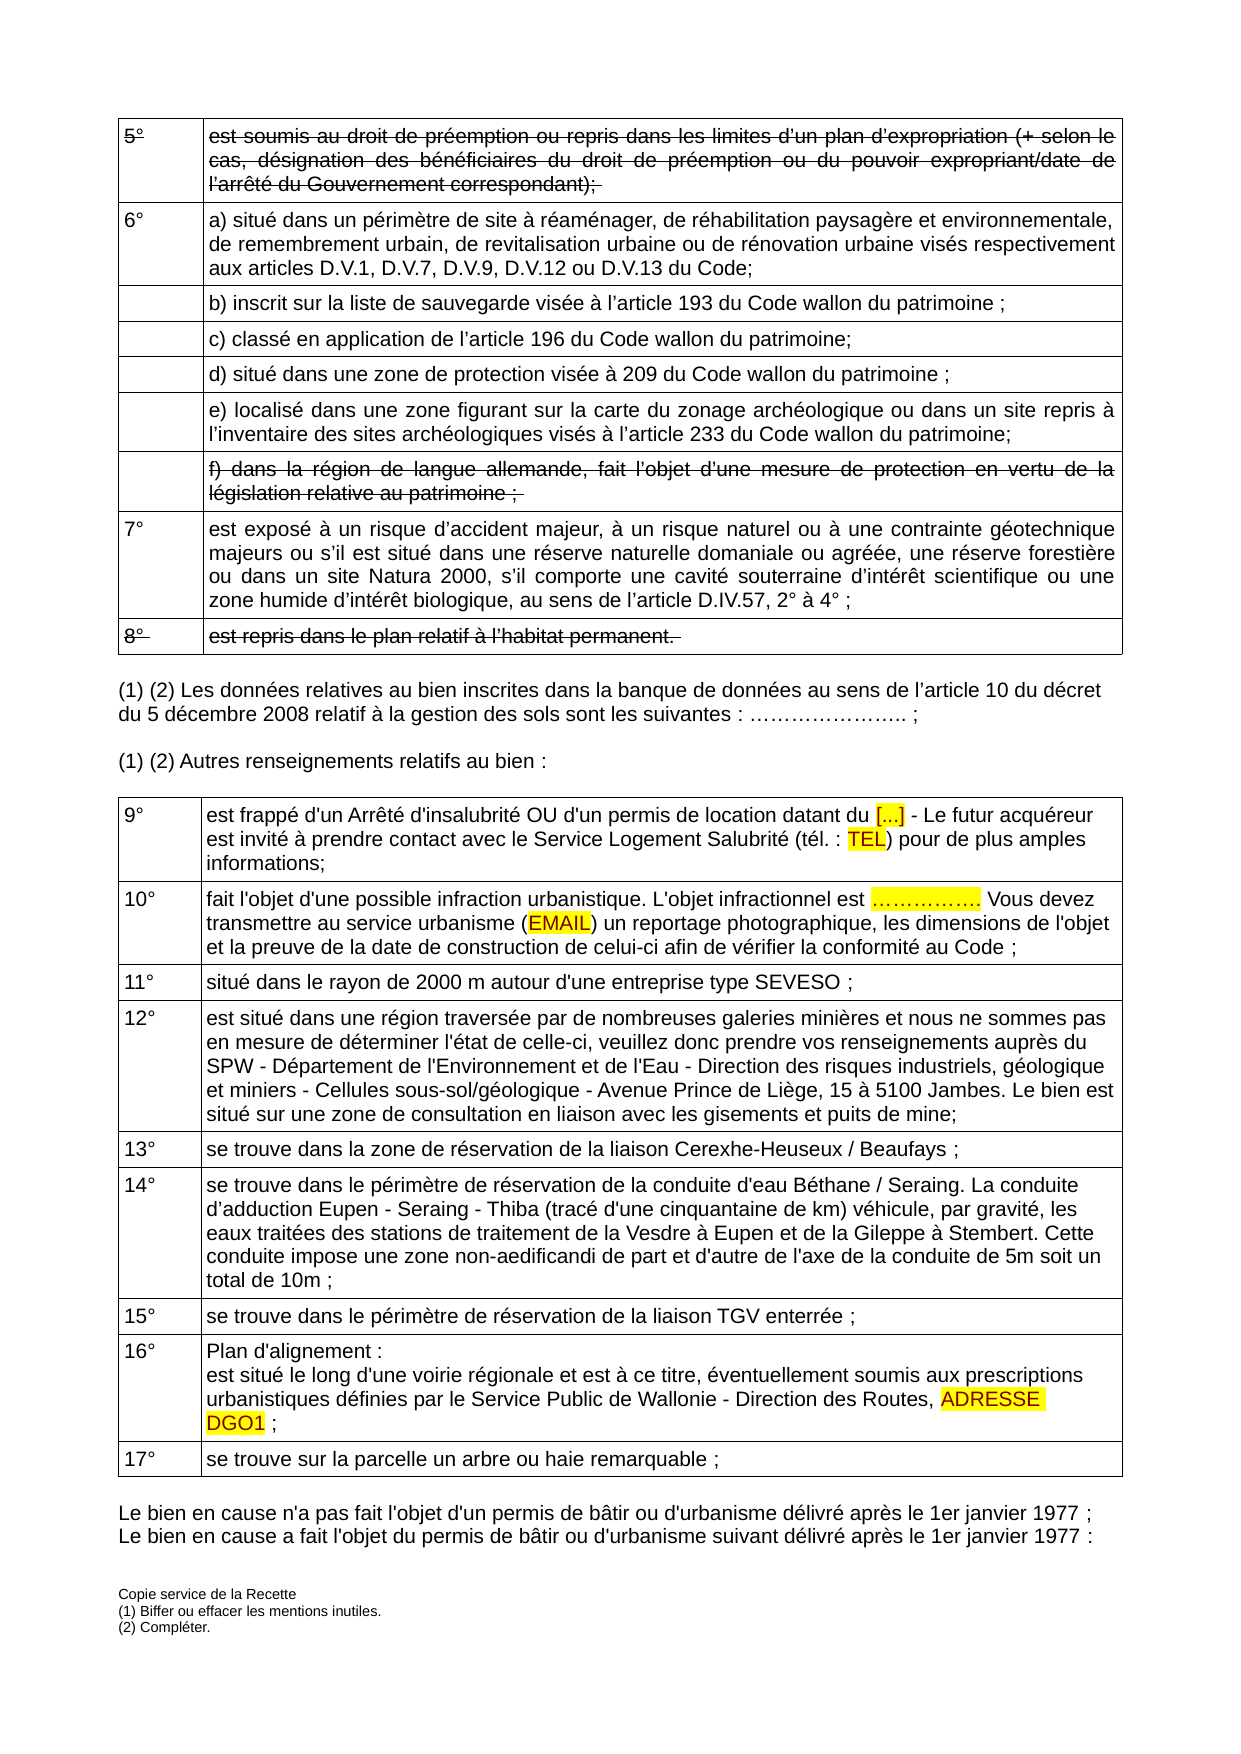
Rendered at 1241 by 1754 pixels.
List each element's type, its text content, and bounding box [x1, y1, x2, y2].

table_header 9° [119, 798, 201, 881]
table_cell est situé dans une région traversée par de nombreuses galeries minières et nous ne sommes pas en mesure de déterminer l'état de celle-ci, veuillez donc prendre vos renseignements auprès du SPW - Département de l'Environnement et de l'Eau - Direction des risques industriels, géologique et miniers - Cellules sous-sol/géologique - Avenue Prince de Liège, 15 à 5100 Jambes. Le bien est situé sur une zone de consultation en liaison avec les gisements et puits de mine; [202, 1001, 1122, 1131]
table_cell [119, 452, 203, 511]
table_cell fait l'objet d'une possible infraction urbanistique. L'objet infractionnel est ……………. Vous devez transmettre au service urbanisme (EMAIL) un reportage photographique, les dimensions de l'objet et la preuve de la date de construction de celui-ci afin de vérifier la conformité au Code ; [202, 882, 1122, 964]
table_cell se trouve dans le périmètre de réservation de la conduite d'eau Béthane / Seraing. La conduite d’adduction Eupen - Seraing - Thiba (tracé d'une cinquantaine de km) véhicule, par gravité, les eaux traitées des stations de traitement de la Vesdre à Eupen et de la Gileppe à Stembert. Cette conduite impose une zone non-aedificandi de part et d'autre de l'axe de la conduite de 5m soit un total de 10m ; [202, 1168, 1122, 1298]
text Le bien en cause n'a pas fait l'objet d'un permis de bâtir ou d'urbanisme délivré après le 1er janvier 1977 ; [118, 1500, 1122, 1524]
table_cell Plan d'alignement : est situé le long d'une voirie régionale et est à ce titre, éventuellement soumis aux prescriptions urbanistiques définies par le Service Public de Wallonie - Direction des Routes, ADRESSE DGO1 ; [202, 1335, 1122, 1441]
table_cell 14° [119, 1168, 201, 1298]
table_cell est soumis au droit de préemption ou repris dans les limites d’un plan d’expropriation (+ selon le cas, désignation des bénéficiaires du droit de préemption ou du pouvoir expropriant/date de l’arrêté du Gouvernement correspondant); [204, 119, 1122, 202]
table_cell [119, 357, 203, 392]
table_cell 15° [119, 1299, 201, 1333]
table_cell e) localisé dans une zone figurant sur la carte du zonage archéologique ou dans un site repris à l’inventaire des sites archéologiques visés à l’article 233 du Code wallon du patrimoine; [204, 393, 1122, 451]
table_cell c) classé en application de l’article 196 du Code wallon du patrimoine; [204, 322, 1122, 356]
text (1) (2) Les données relatives au bien inscrites dans la banque de données au sens de l’article 10 du décret du 5 décembre 2008 relatif à la gestion des sols sont les suivantes : ………………….. ; [118, 677, 1122, 725]
table_cell 11° [119, 965, 201, 1000]
table_cell [119, 286, 203, 321]
table_cell se trouve dans le périmètre de réservation de la liaison TGV enterrée ; [202, 1299, 1122, 1333]
table_cell d) situé dans une zone de protection visée à 209 du Code wallon du patrimoine ; [204, 357, 1122, 392]
table_cell se trouve sur la parcelle un arbre ou haie remarquable ; [202, 1442, 1122, 1476]
table_cell 8° [119, 619, 203, 653]
table_cell 17° [119, 1442, 201, 1476]
table_cell est exposé à un risque d’accident majeur, à un risque naturel ou à une contrainte géotechnique majeurs ou s’il est situé dans une réserve naturelle domaniale ou agréée, une réserve forestière ou dans un site Natura 2000, s’il comporte une cavité souterraine d’intérêt scientifique ou une zone humide d’intérêt biologique, au sens de l’article D.IV.57, 2° à 4° ; [204, 512, 1122, 618]
table_cell est repris dans le plan relatif à l’habitat permanent. [204, 619, 1122, 653]
table_cell 6° [119, 203, 203, 285]
table_cell se trouve dans la zone de réservation de la liaison Cerexhe-Heuseux / Beaufays ; [202, 1132, 1122, 1167]
table_cell f) dans la région de langue allemande, fait l’objet d’une mesure de protection en vertu de la législation relative au patrimoine ; [204, 452, 1122, 511]
table_cell 12° [119, 1001, 201, 1131]
text (1) (2) Autres renseignements relatifs au bien : [118, 749, 1122, 773]
table_cell 7° [119, 512, 203, 618]
table_cell 13° [119, 1132, 201, 1167]
text Le bien en cause a fait l'objet du permis de bâtir ou d'urbanisme suivant délivré après le 1er janvier 1977 : [118, 1524, 1122, 1548]
table_cell situé dans le rayon de 2000 m autour d'une entreprise type SEVESO ; [202, 965, 1122, 1000]
table_header est frappé d'un Arrêté d'insalubrité OU d'un permis de location datant du [...] - Le futur acquéreur est invité à prendre contact avec le Service Logement Salubrité (tél. : TEL) pour de plus amples informations; [202, 798, 1122, 881]
table_cell a) situé dans un périmètre de site à réaménager, de réhabilitation paysagère et environnementale, de remembrement urbain, de revitalisation urbaine ou de rénovation urbaine visés respectivement aux articles D.V.1, D.V.7, D.V.9, D.V.12 ou D.V.13 du Code; [204, 203, 1122, 285]
table_cell [119, 322, 203, 356]
table_cell b) inscrit sur la liste de sauvegarde visée à l’article 193 du Code wallon du patrimoine ; [204, 286, 1122, 321]
table_cell 16° [119, 1335, 201, 1441]
table_cell 10° [119, 882, 201, 964]
table_cell 5° [119, 119, 203, 202]
table_cell [119, 393, 203, 451]
